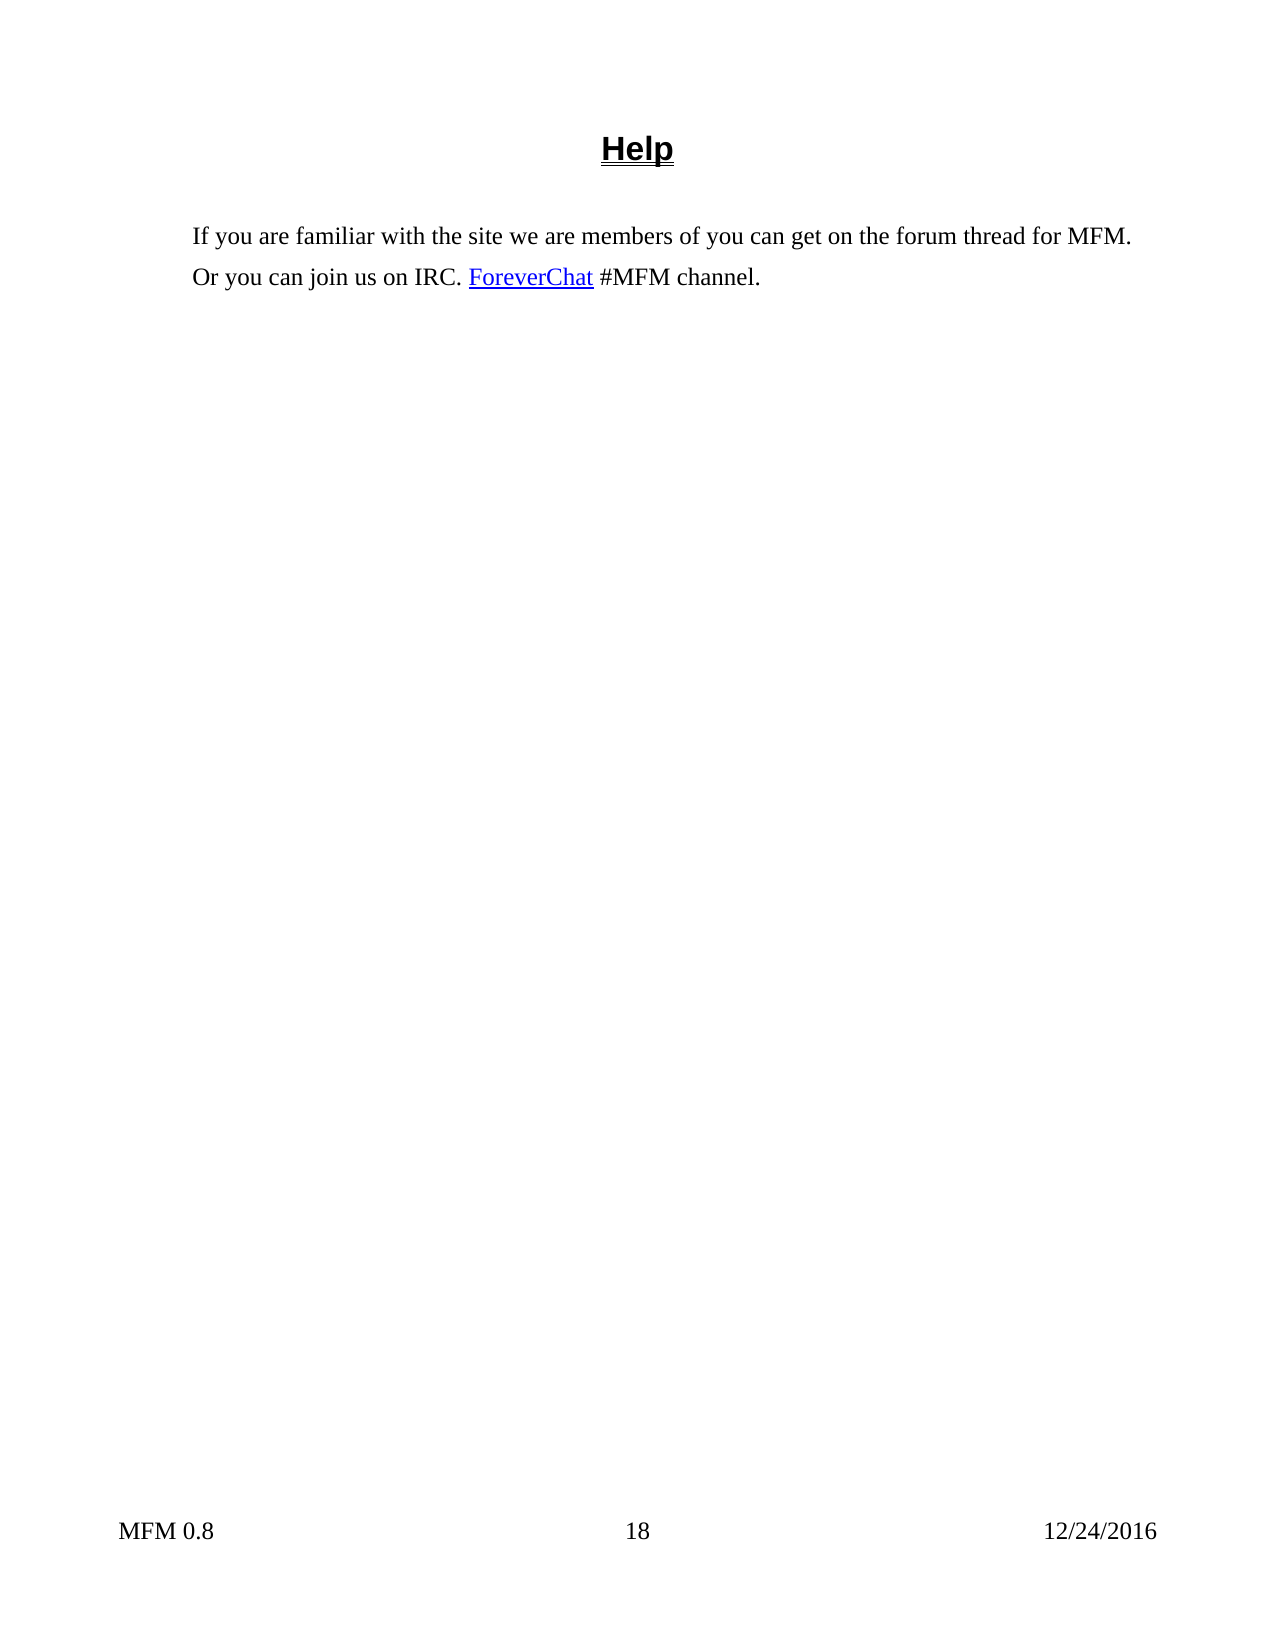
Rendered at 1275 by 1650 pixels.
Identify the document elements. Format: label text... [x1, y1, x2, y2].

subtitle Help [118, 128, 1157, 167]
text If you are familiar with the site we are members of you can get on the forum thread for MFM. [118, 221, 1157, 250]
text Or you can join us on IRC. ForeverChat #MFM channel. [118, 262, 1157, 291]
